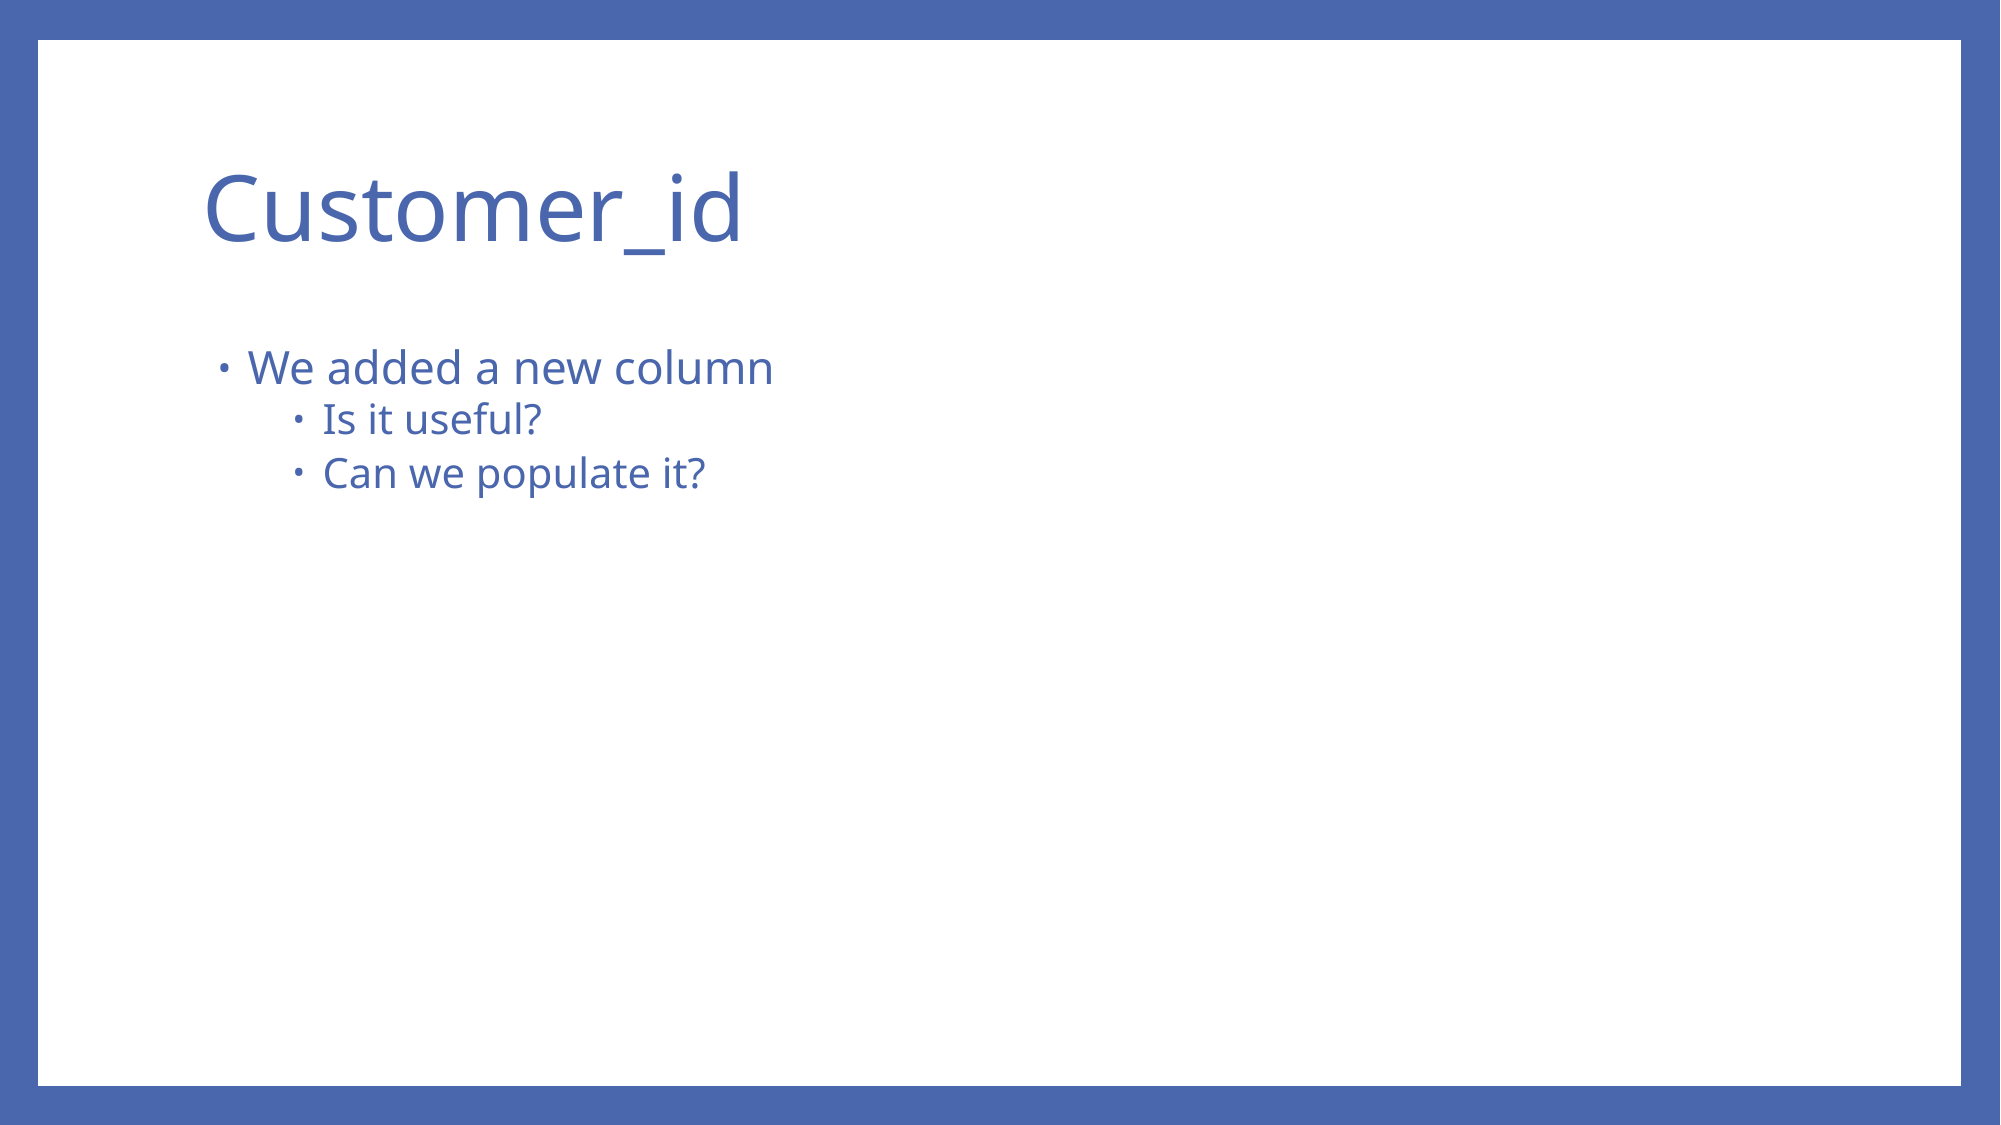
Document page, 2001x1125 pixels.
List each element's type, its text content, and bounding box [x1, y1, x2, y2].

title Customer_id [187, 99, 1808, 323]
list We added a new column Is it useful? Can we populate it? [187, 337, 1808, 1000]
